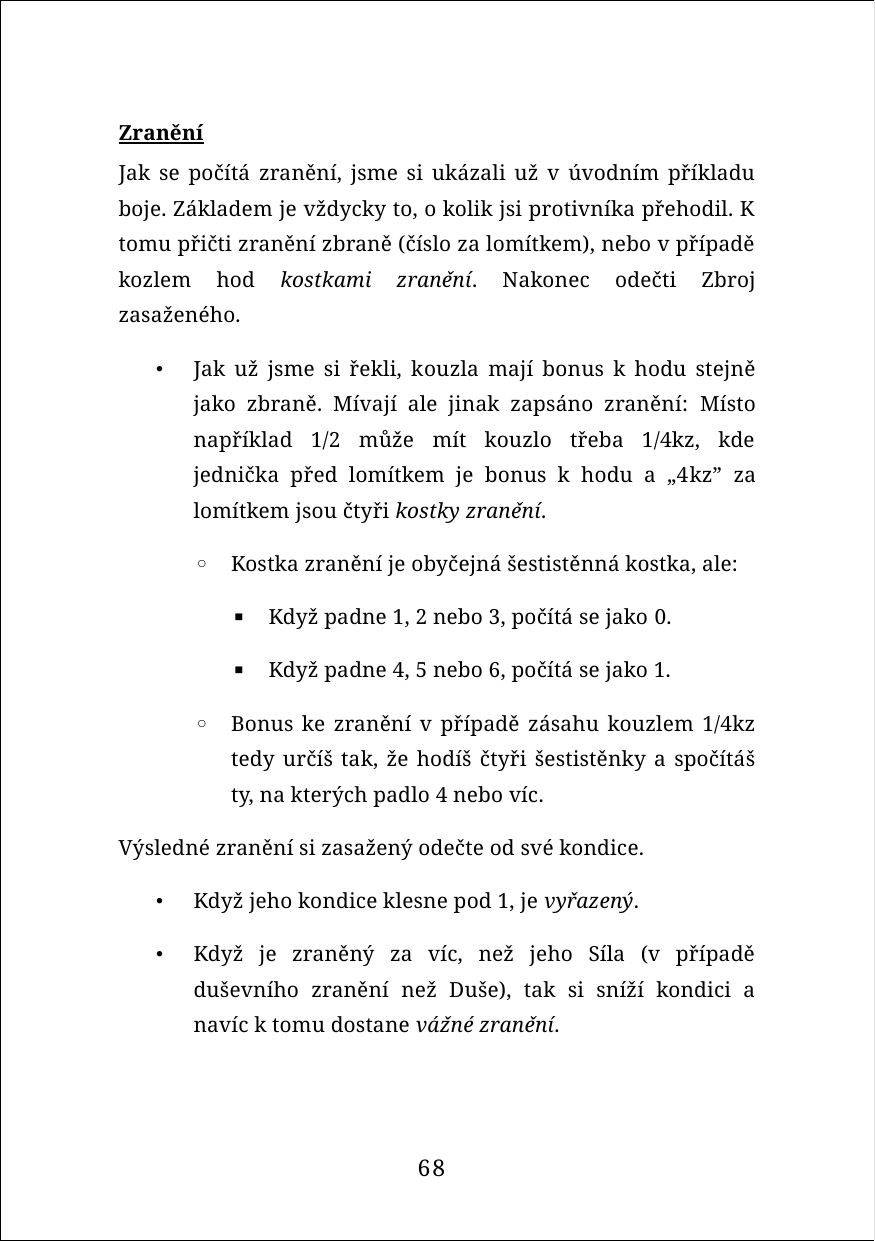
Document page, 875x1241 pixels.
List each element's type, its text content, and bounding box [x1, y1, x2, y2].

list Když je zraněný za víc, než jeho Síla (v případě duševního zranění než Duše), tak si sníží kondici a navíc k tomu dostane vážné zranění. [156, 939, 756, 1039]
text Výsledné zranění si zasažený odečte od své kondice. [118, 833, 756, 861]
list Když jeho kondice klesne pod 1, je vyřazený. [156, 886, 756, 915]
subtitle Zranění [118, 118, 756, 147]
list Jak už jsme si řekli, kouzla mají bonus k hodu stejně jako zbraně. Mívají ale jinak zapsáno zranění: Místo například 1/2 může mít kouzlo třeba 1/4kz, kde jednička před lomítkem je bonus k hodu a „4kz” za lomítkem jsou čtyři kostky zranění. [156, 354, 756, 524]
list Bonus ke zranění v případě zásahu kouzlem 1/4kz tedy určíš tak, že hodíš čtyři šestistěnky a spočítáš ty, na kterých padlo 4 nebo víc. [193, 709, 756, 808]
list Když padne 1, 2 nebo 3, počítá se jako 0. [231, 602, 756, 631]
list Kostka zranění je obyčejná šestistěnná kostka, ale: [193, 549, 756, 577]
list Když padne 4, 5 nebo 6, počítá se jako 1. [231, 656, 756, 684]
text Jak se počítá zranění, jsme si ukázali už v úvodním příkladu boje. Základem je vždycky to, o kolik jsi protivníka přehodil. K tomu přičti zranění zbraně (číslo za lomítkem), nebo v případě kozlem hod kostkami zranění. Nakonec odečti Zbroj zasaženého. [118, 158, 756, 329]
